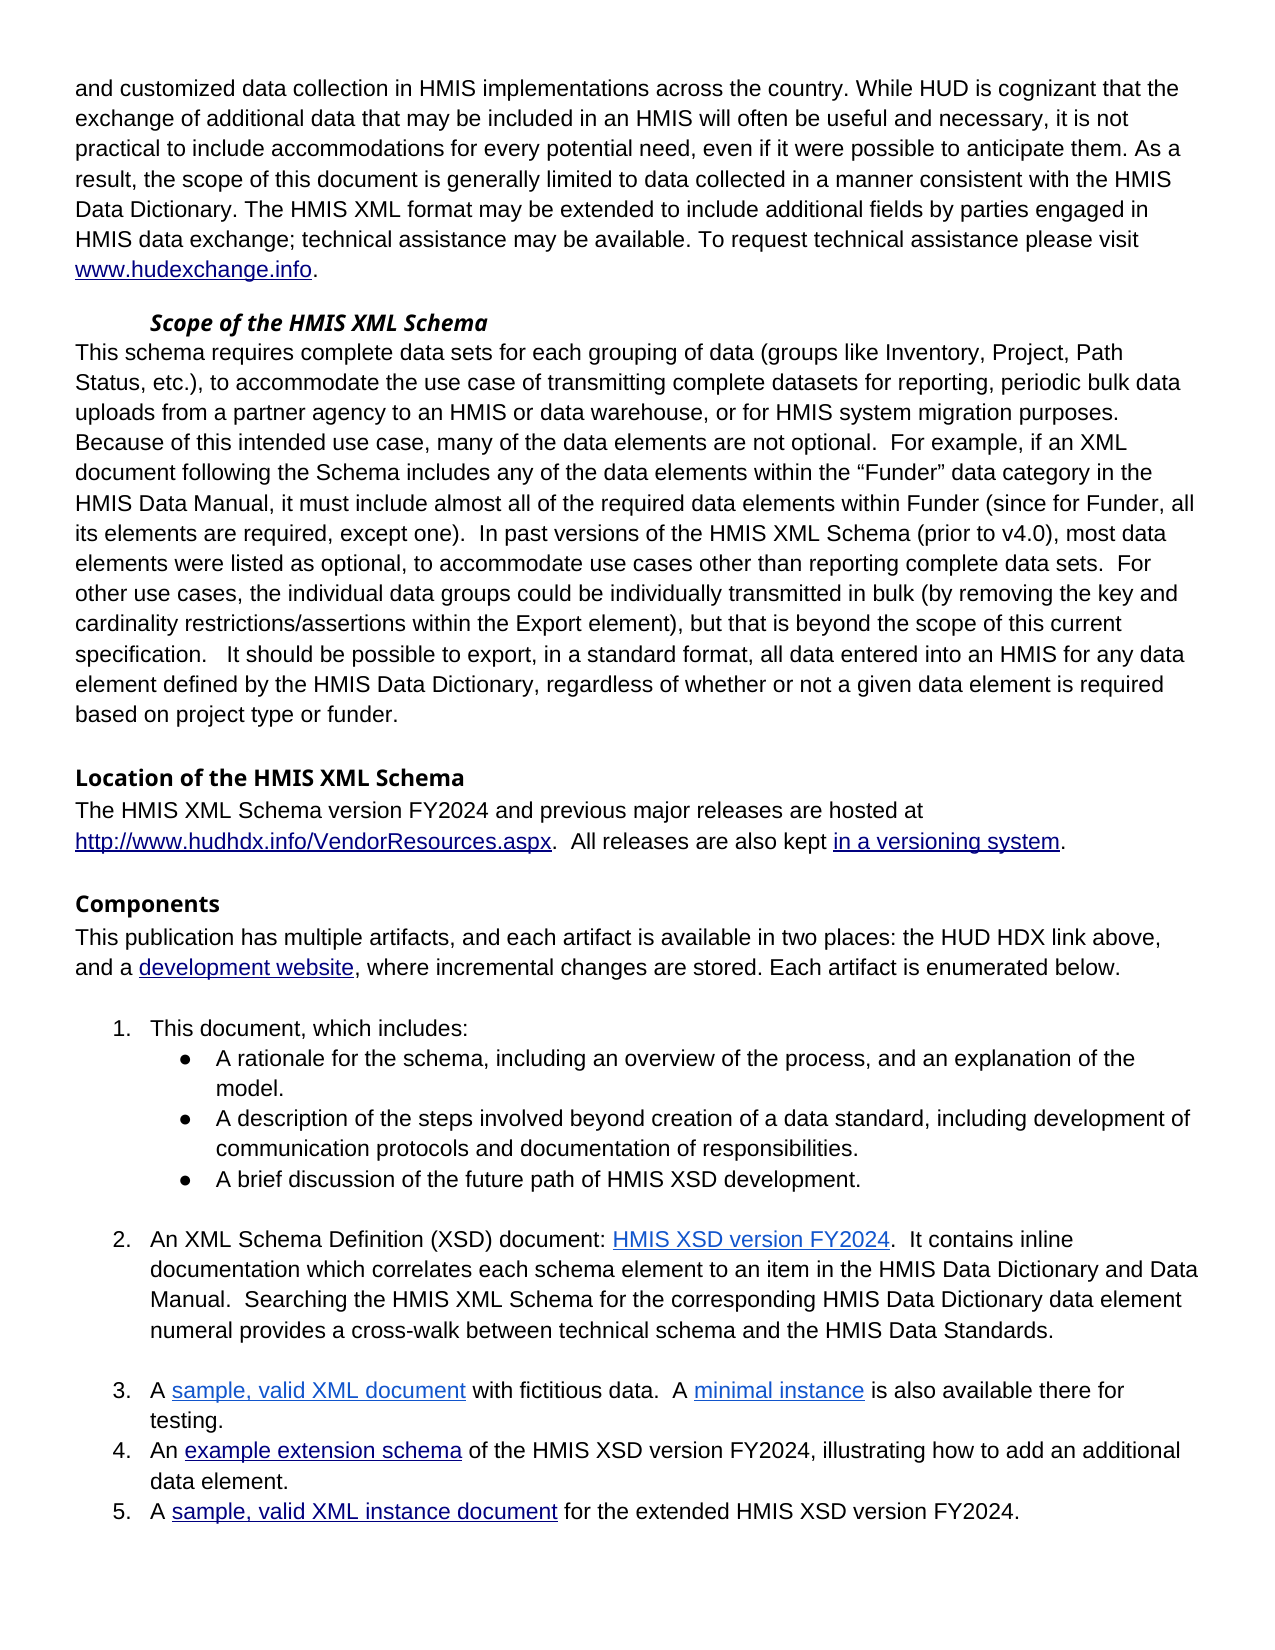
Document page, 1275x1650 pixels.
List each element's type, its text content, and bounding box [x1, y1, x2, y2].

list A sample, valid XML instance document for the extended HMIS XSD version FY2024. [112, 1498, 1200, 1524]
list A brief discussion of the future path of HMIS XSD development. [178, 1166, 1200, 1222]
list An XML Schema Definition (XSD) document: HMIS XSD version FY2024. It contains inline documentation which correlates each schema element to an item in the HMIS Data Dictionary and Data Manual. Searching the HMIS XML Schema for the corresponding HMIS Data Dictionary data element numeral provides a cross-walk between technical schema and the HMIS Data Standards. [112, 1226, 1200, 1373]
text The HMIS XML Schema version FY2024 and previous major releases are hosted at http://www.hudhdx.info/VendorResources.aspx. All releases are also kept in a versioning system. [75, 797, 1200, 854]
list This document, which includes: [112, 1014, 1200, 1041]
subtitle Location of the HMIS XML Schema [75, 761, 1200, 793]
list A description of the steps involved beyond creation of a data standard, including development of communication protocols and documentation of responsibilities. [178, 1105, 1200, 1162]
list A sample, valid XML document with fictitious data. A minimal instance is also available there for testing. [112, 1377, 1200, 1434]
text This publication has multiple artifacts, and each artifact is available in two places: the HUD HDX link above, and a development website, where incremental changes are stored. Each artifact is enumerated below. [75, 924, 1200, 981]
subtitle Scope of the HMIS XML Schema [75, 307, 1200, 338]
text and customized data collection in HMIS implementations across the country. While HUD is cognizant that the exchange of additional data that may be included in an HMIS will often be useful and necessary, it is not practical to include accommodations for every potential need, even if it were possible to anticipate them. As a result, the scope of this document is generally limited to data collected in a manner consistent with the HMIS Data Dictionary. The HMIS XML format may be extended to include additional fields by parties engaged in HMIS data exchange; technical assistance may be available. To request technical assistance please visit www.hudexchange.info. [75, 75, 1200, 283]
subtitle Components [75, 888, 1200, 919]
list An example extension schema of the HMIS XSD version FY2024, illustrating how to add an additional data element. [112, 1437, 1200, 1494]
list A rationale for the schema, including an overview of the process, and an explanation of the model. [178, 1045, 1200, 1101]
text This schema requires complete data sets for each grouping of data (groups like Inventory, Project, Path Status, etc.), to accommodate the use case of transmitting complete datasets for reporting, periodic bulk data uploads from a partner agency to an HMIS or data warehouse, or for HMIS system migration purposes. Because of this intended use case, many of the data elements are not optional. For example, if an XML document following the Schema includes any of the data elements within the “Funder” data category in the HMIS Data Manual, it must include almost all of the required data elements within Funder (since for Funder, all its elements are required, except one). In past versions of the HMIS XML Schema (prior to v4.0), most data elements were listed as optional, to accommodate use cases other than reporting complete data sets. For other use cases, the individual data groups could be individually transmitted in bulk (by removing the key and cardinality restrictions/assertions within the Export element), but that is beyond the scope of this current specification. It should be possible to export, in a standard format, all data entered into an HMIS for any data element defined by the HMIS Data Dictionary, regardless of whether or not a given data element is required based on project type or funder. [75, 338, 1200, 727]
